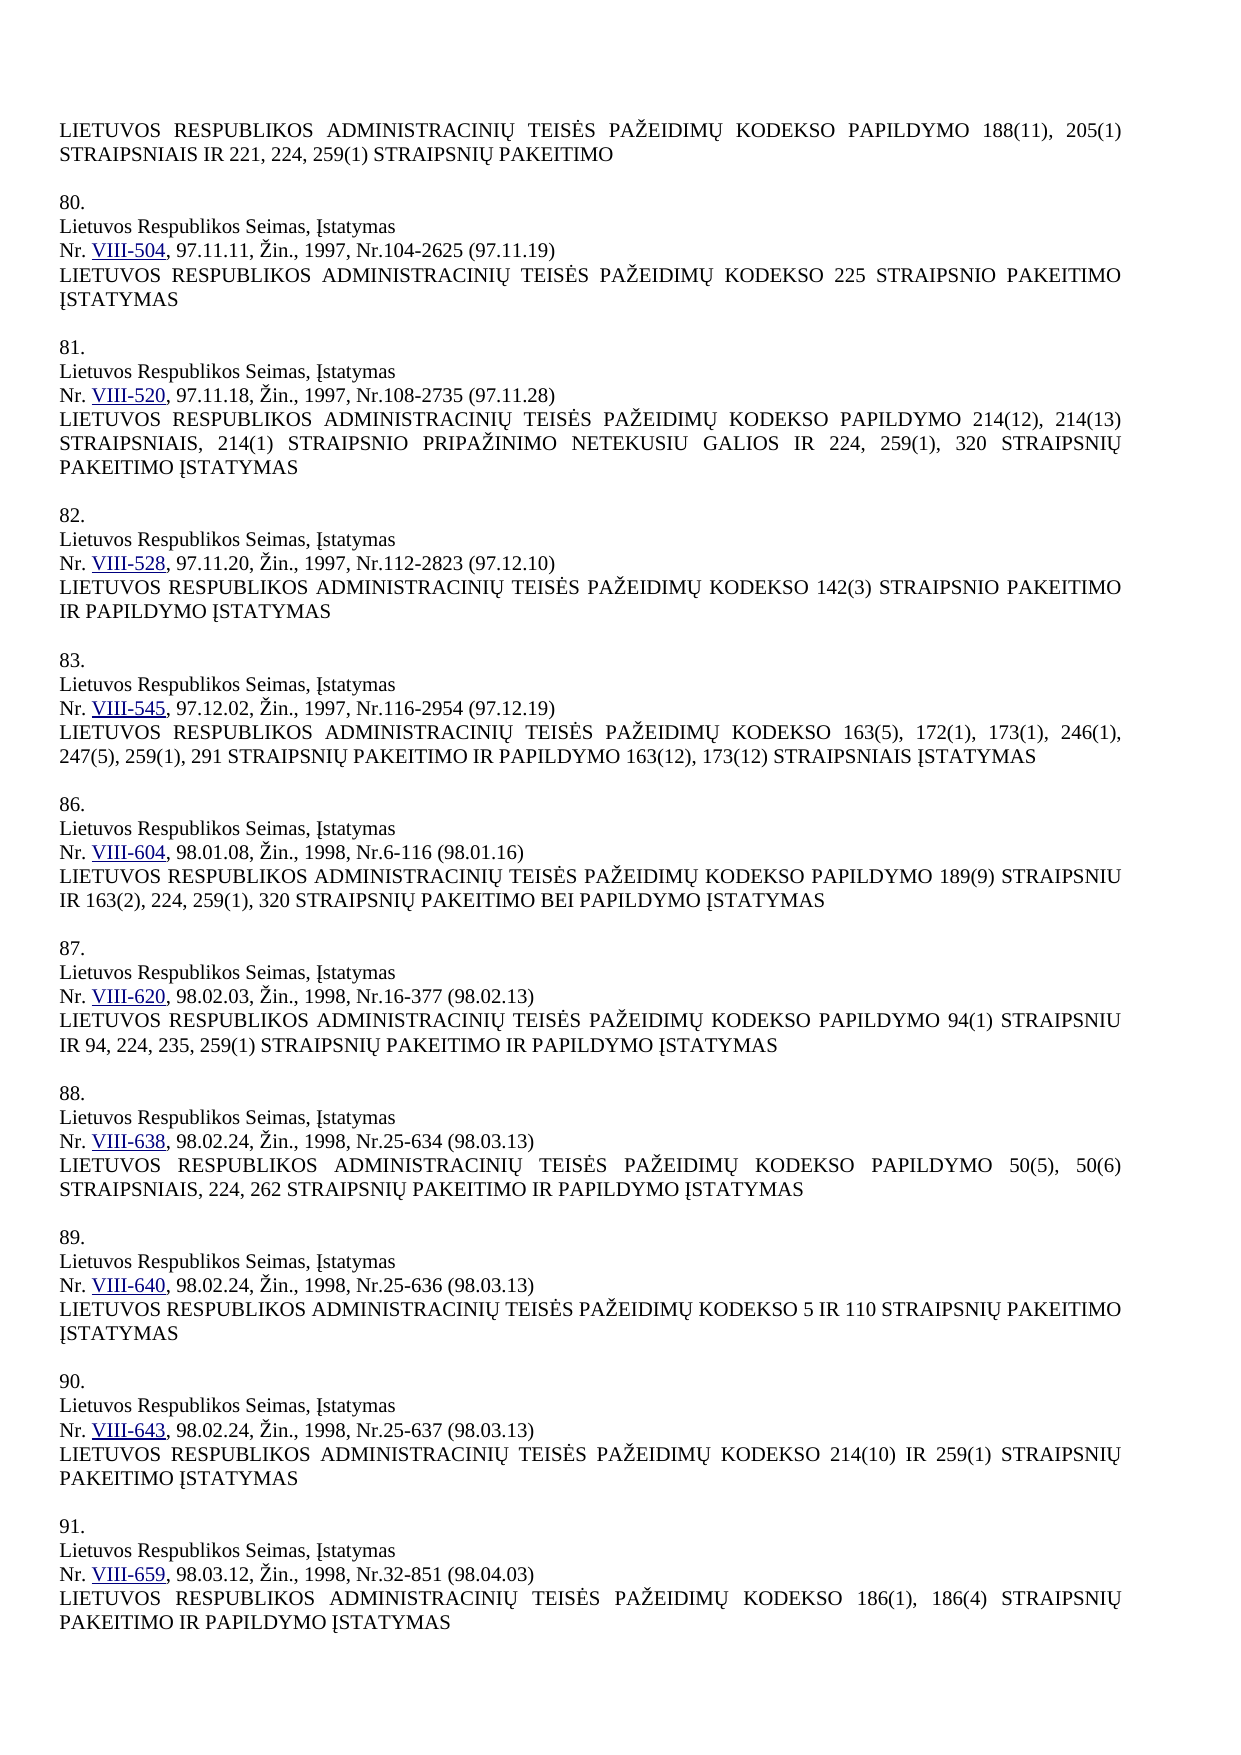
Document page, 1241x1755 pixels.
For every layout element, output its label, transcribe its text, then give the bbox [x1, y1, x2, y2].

text 91. [59, 1514, 1122, 1538]
text LIETUVOS RESPUBLIKOS ADMINISTRACINIŲ TEISĖS PAŽEIDIMŲ KODEKSO 5 IR 110 STRAIPSNIŲ PAKEITIMO ĮSTATYMAS [59, 1297, 1122, 1345]
text Lietuvos Respublikos Seimas, Įstatymas [59, 960, 1122, 984]
text 83. [59, 647, 1122, 672]
text Nr. VIII-504, 97.11.11, Žin., 1997, Nr.104-2625 (97.11.19) [59, 238, 1122, 262]
text Lietuvos Respublikos Seimas, Įstatymas [59, 359, 1122, 383]
text LIETUVOS RESPUBLIKOS ADMINISTRACINIŲ TEISĖS PAŽEIDIMŲ KODEKSO PAPILDYMO 50(5), 50(6) STRAIPSNIAIS, 224, 262 STRAIPSNIŲ PAKEITIMO IR PAPILDYMO ĮSTATYMAS [59, 1153, 1122, 1201]
text LIETUVOS RESPUBLIKOS ADMINISTRACINIŲ TEISĖS PAŽEIDIMŲ KODEKSO PAPILDYMO 214(12), 214(13) STRAIPSNIAIS, 214(1) STRAIPSNIO PRIPAŽINIMO NETEKUSIU GALIOS IR 224, 259(1), 320 STRAIPSNIŲ PAKEITIMO ĮSTATYMAS [59, 407, 1122, 479]
text Lietuvos Respublikos Seimas, Įstatymas [59, 1393, 1122, 1417]
text 81. [59, 335, 1122, 359]
text LIETUVOS RESPUBLIKOS ADMINISTRACINIŲ TEISĖS PAŽEIDIMŲ KODEKSO 142(3) STRAIPSNIO PAKEITIMO IR PAPILDYMO ĮSTATYMAS [59, 575, 1122, 623]
text LIETUVOS RESPUBLIKOS ADMINISTRACINIŲ TEISĖS PAŽEIDIMŲ KODEKSO PAPILDYMO 189(9) STRAIPSNIU IR 163(2), 224, 259(1), 320 STRAIPSNIŲ PAKEITIMO BEI PAPILDYMO ĮSTATYMAS [59, 864, 1122, 912]
text Nr. VIII-604, 98.01.08, Žin., 1998, Nr.6-116 (98.01.16) [59, 840, 1122, 864]
text Lietuvos Respublikos Seimas, Įstatymas [59, 816, 1122, 840]
text LIETUVOS RESPUBLIKOS ADMINISTRACINIŲ TEISĖS PAŽEIDIMŲ KODEKSO 186(1), 186(4) STRAIPSNIŲ PAKEITIMO IR PAPILDYMO ĮSTATYMAS [59, 1586, 1122, 1634]
text LIETUVOS RESPUBLIKOS ADMINISTRACINIŲ TEISĖS PAŽEIDIMŲ KODEKSO 163(5), 172(1), 173(1), 246(1), 247(5), 259(1), 291 STRAIPSNIŲ PAKEITIMO IR PAPILDYMO 163(12), 173(12) STRAIPSNIAIS ĮSTATYMAS [59, 720, 1122, 768]
text Nr. VIII-638, 98.02.24, Žin., 1998, Nr.25-634 (98.03.13) [59, 1129, 1122, 1153]
text Nr. VIII-640, 98.02.24, Žin., 1998, Nr.25-636 (98.03.13) [59, 1273, 1122, 1297]
text Nr. VIII-520, 97.11.18, Žin., 1997, Nr.108-2735 (97.11.28) [59, 383, 1122, 407]
text 90. [59, 1369, 1122, 1393]
text Nr. VIII-643, 98.02.24, Žin., 1998, Nr.25-637 (98.03.13) [59, 1417, 1122, 1442]
text LIETUVOS RESPUBLIKOS ADMINISTRACINIŲ TEISĖS PAŽEIDIMŲ KODEKSO 225 STRAIPSNIO PAKEITIMO ĮSTATYMAS [59, 262, 1122, 311]
text Nr. VIII-659, 98.03.12, Žin., 1998, Nr.32-851 (98.04.03) [59, 1562, 1122, 1586]
text Lietuvos Respublikos Seimas, Įstatymas [59, 214, 1122, 238]
text 82. [59, 503, 1122, 527]
text Lietuvos Respublikos Seimas, Įstatymas [59, 1249, 1122, 1273]
text Lietuvos Respublikos Seimas, Įstatymas [59, 527, 1122, 551]
text 86. [59, 792, 1122, 816]
text Nr. VIII-528, 97.11.20, Žin., 1997, Nr.112-2823 (97.12.10) [59, 551, 1122, 575]
text LIETUVOS RESPUBLIKOS ADMINISTRACINIŲ TEISĖS PAŽEIDIMŲ KODEKSO PAPILDYMO 188(11), 205(1) STRAIPSNIAIS IR 221, 224, 259(1) STRAIPSNIŲ PAKEITIMO [59, 118, 1122, 166]
text Nr. VIII-545, 97.12.02, Žin., 1997, Nr.116-2954 (97.12.19) [59, 696, 1122, 720]
text 80. [59, 190, 1122, 214]
text Lietuvos Respublikos Seimas, Įstatymas [59, 672, 1122, 696]
text Lietuvos Respublikos Seimas, Įstatymas [59, 1105, 1122, 1129]
text Nr. VIII-620, 98.02.03, Žin., 1998, Nr.16-377 (98.02.13) [59, 984, 1122, 1008]
text 88. [59, 1081, 1122, 1105]
text 87. [59, 936, 1122, 960]
text LIETUVOS RESPUBLIKOS ADMINISTRACINIŲ TEISĖS PAŽEIDIMŲ KODEKSO PAPILDYMO 94(1) STRAIPSNIU IR 94, 224, 235, 259(1) STRAIPSNIŲ PAKEITIMO IR PAPILDYMO ĮSTATYMAS [59, 1008, 1122, 1057]
text LIETUVOS RESPUBLIKOS ADMINISTRACINIŲ TEISĖS PAŽEIDIMŲ KODEKSO 214(10) IR 259(1) STRAIPSNIŲ PAKEITIMO ĮSTATYMAS [59, 1442, 1122, 1490]
text 89. [59, 1225, 1122, 1249]
text Lietuvos Respublikos Seimas, Įstatymas [59, 1538, 1122, 1562]
